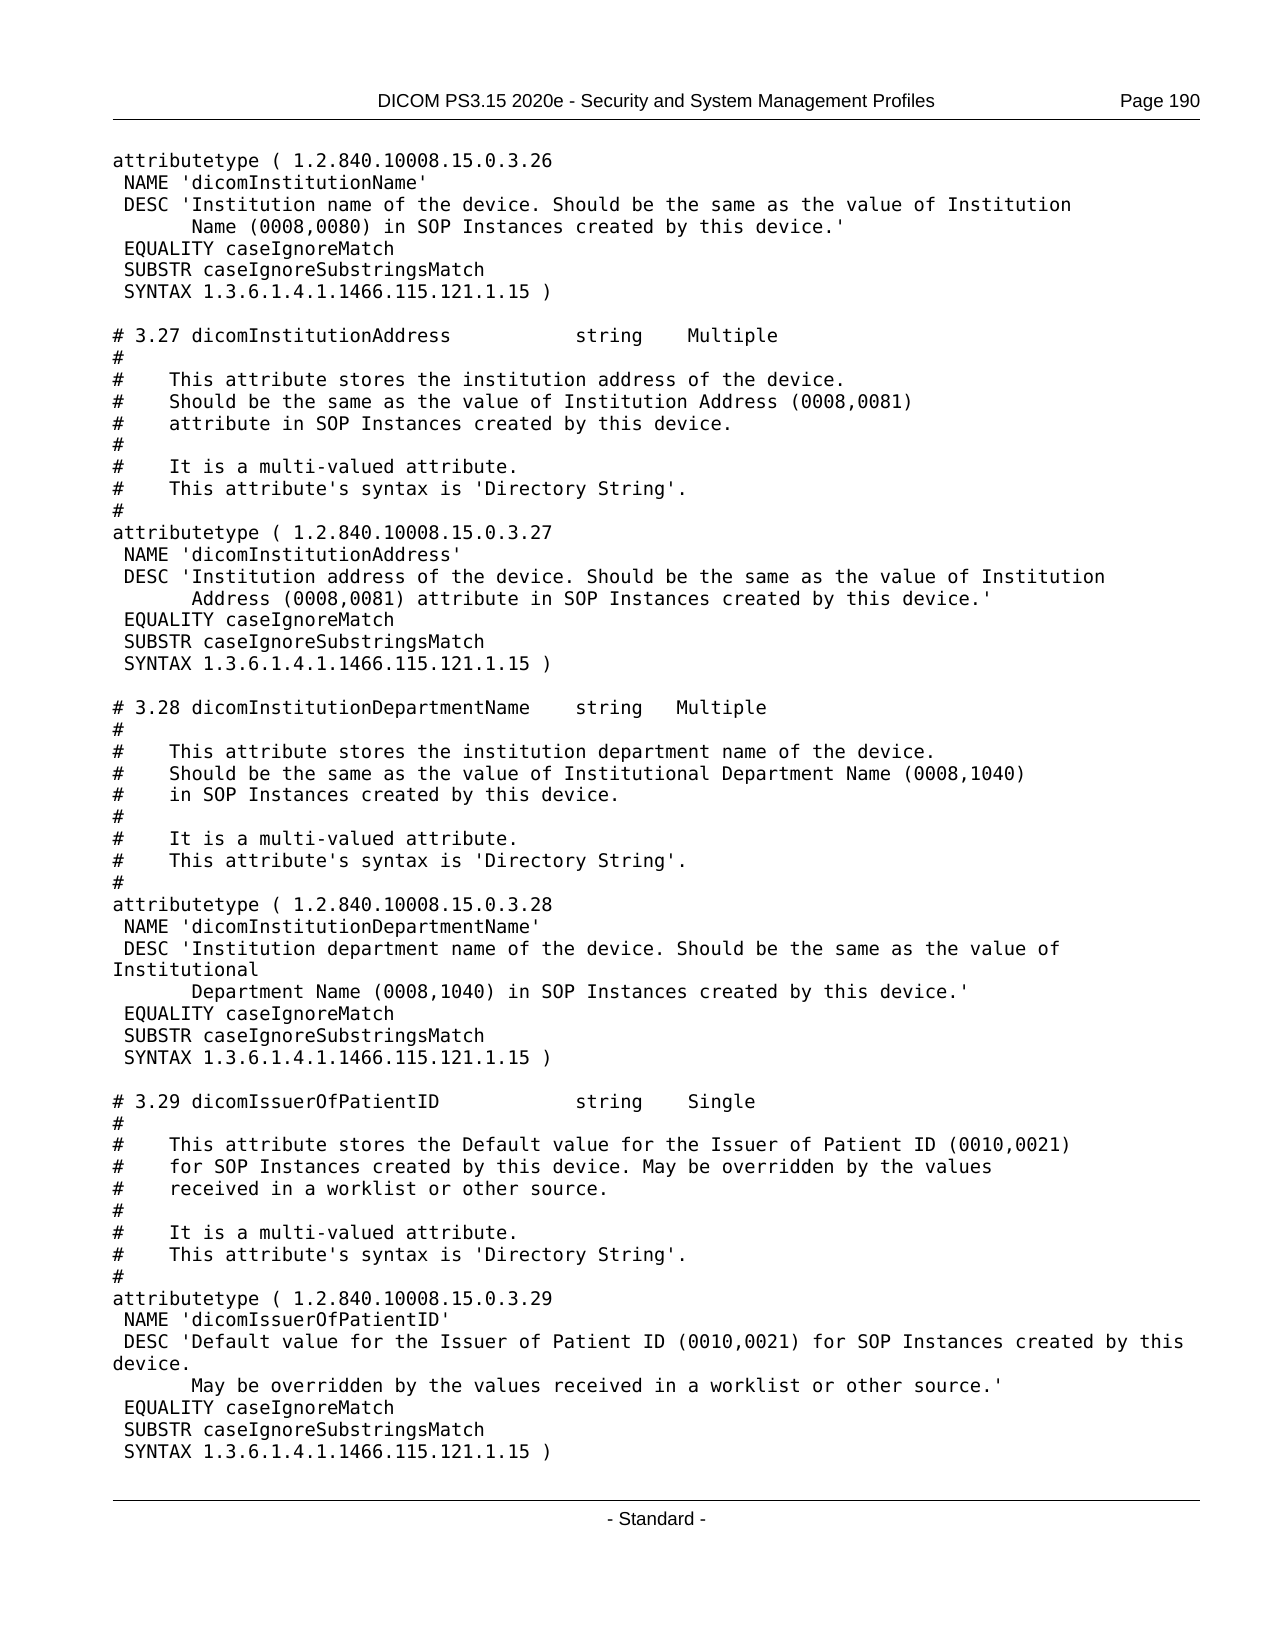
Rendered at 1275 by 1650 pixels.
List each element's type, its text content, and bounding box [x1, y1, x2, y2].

text attributetype ( 1.2.840.10008.15.0.3.26 NAME 'dicomInstitutionName' DESC 'Institution name of the device. Should be the same as the value of Institution Name (0008,0080) in SOP Instances created by this device.' EQUALITY caseIgnoreMatch SUBSTR caseIgnoreSubstringsMatch SYNTAX 1.3.6.1.4.1.1466.115.121.1.15 ) # 3.27 dicomInstitutionAddress string Multiple # # This attribute stores the institution address of the device. # Should be the same as the value of Institution Address (0008,0081) # attribute in SOP Instances created by this device. # # It is a multi-valued attribute. # This attribute's syntax is 'Directory String'. # attributetype ( 1.2.840.10008.15.0.3.27 NAME 'dicomInstitutionAddress' DESC 'Institution address of the device. Should be the same as the value of Institution Address (0008,0081) attribute in SOP Instances created by this device.' EQUALITY caseIgnoreMatch SUBSTR caseIgnoreSubstringsMatch SYNTAX 1.3.6.1.4.1.1466.115.121.1.15 ) # 3.28 dicomInstitutionDepartmentName string Multiple # # This attribute stores the institution department name of the device. # Should be the same as the value of Institutional Department Name (0008,1040) # in SOP Instances created by this device. # # It is a multi-valued attribute. # This attribute's syntax is 'Directory String'. # attributetype ( 1.2.840.10008.15.0.3.28 NAME 'dicomInstitutionDepartmentName' DESC 'Institution department name of the device. Should be the same as the value of Institutional Department Name (0008,1040) in SOP Instances created by this device.' EQUALITY caseIgnoreMatch SUBSTR caseIgnoreSubstringsMatch SYNTAX 1.3.6.1.4.1.1466.115.121.1.15 ) # 3.29 dicomIssuerOfPatientID string Single # # This attribute stores the Default value for the Issuer of Patient ID (0010,0021) # for SOP Instances created by this device. May be overridden by the values # received in a worklist or other source. # # It is a multi-valued attribute. # This attribute's syntax is 'Directory String'. # attributetype ( 1.2.840.10008.15.0.3.29 NAME 'dicomIssuerOfPatientID' DESC 'Default value for the Issuer of Patient ID (0010,0021) for SOP Instances created by this device. May be overridden by the values received in a worklist or other source.' EQUALITY caseIgnoreMatch SUBSTR caseIgnoreSubstringsMatch SYNTAX 1.3.6.1.4.1.1466.115.121.1.15 ) [112, 150, 1200, 1484]
